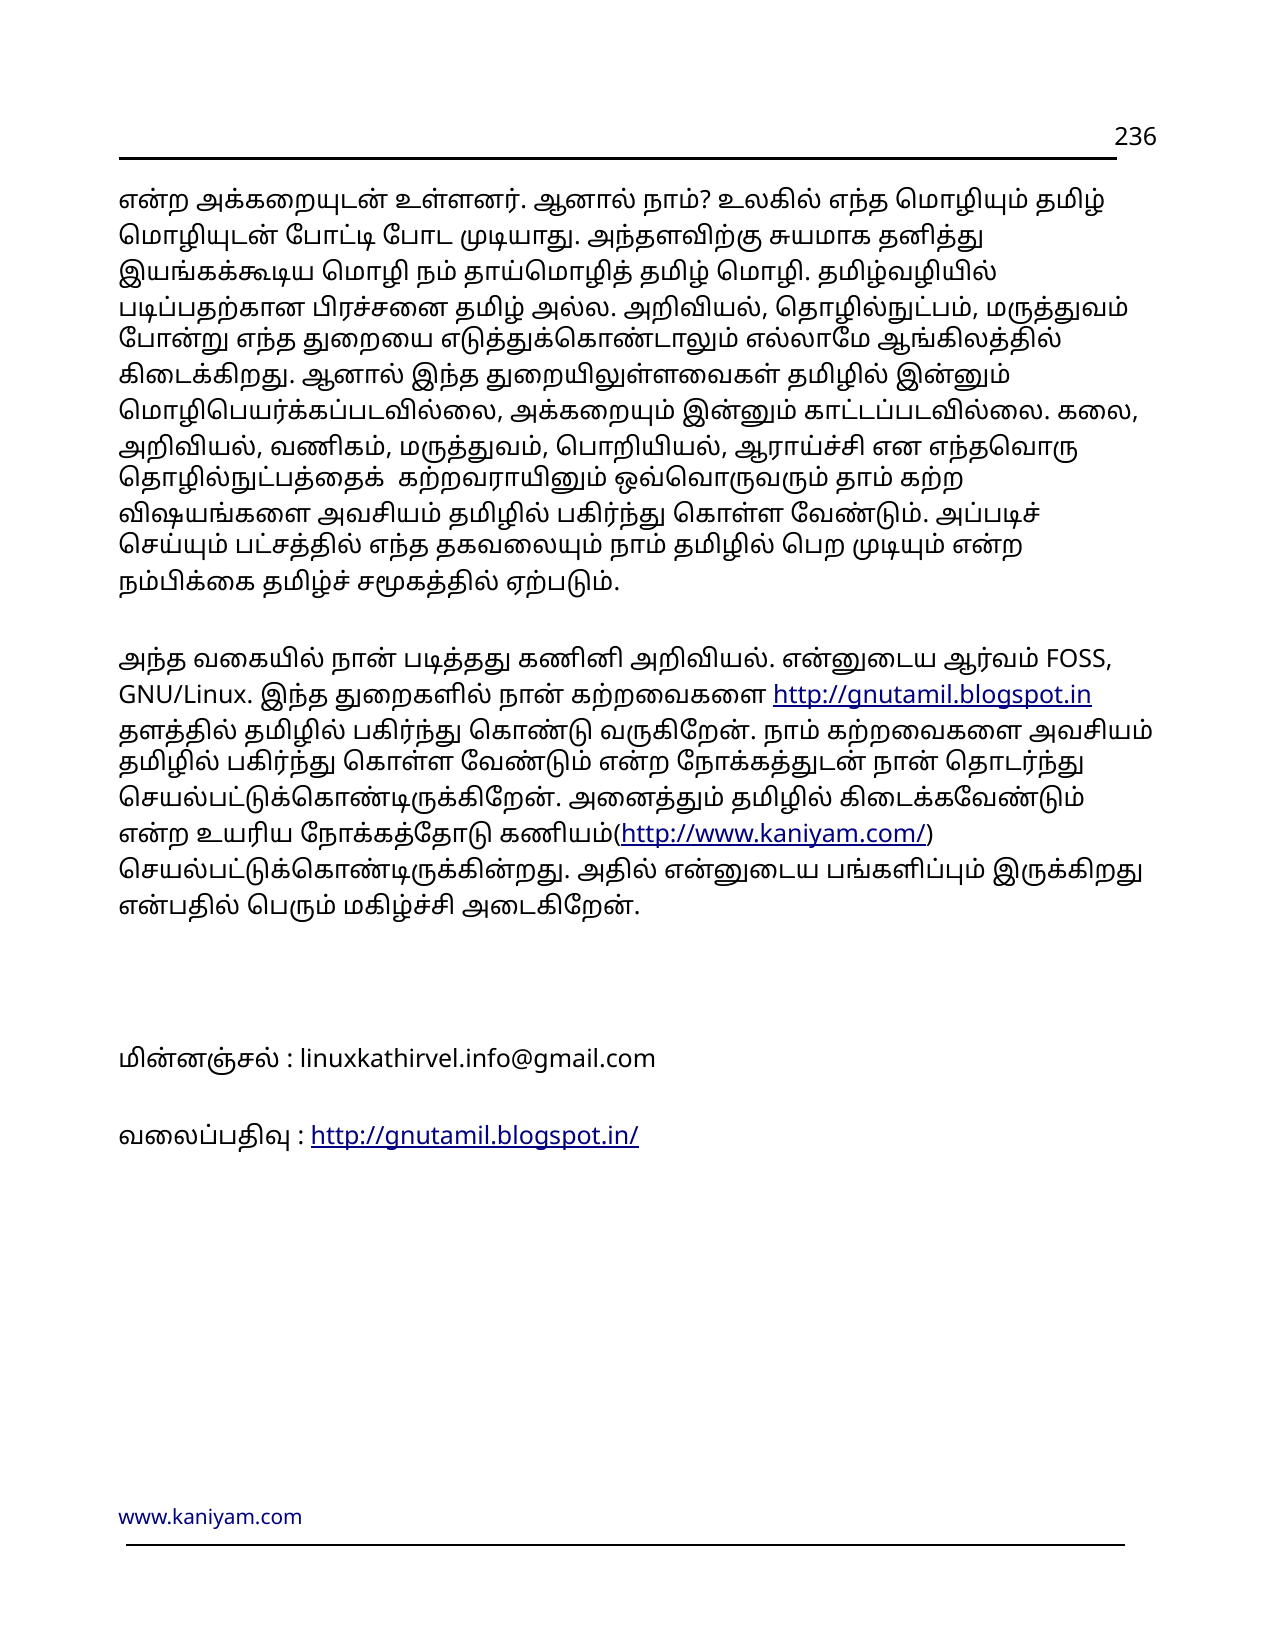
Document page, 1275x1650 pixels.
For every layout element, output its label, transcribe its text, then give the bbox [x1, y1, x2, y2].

text அந்த வகையில் நான் படித்தது கணினி அறிவியல். என்னுடைய ஆர்வம் FOSS, GNU/Linux. இந்த துறைகளில் நான் கற்றவைகளை http://gnutamil.blogspot.in தளத்தில் தமிழில் பகிர்ந்து கொண்டு வருகிறேன். நாம் கற்றவைகளை அவசியம் தமிழில் பகிர்ந்து கொள்ள வேண்டும் என்ற நோக்கத்துடன் நான் தொடர்ந்து செயல்பட்டுக்கொண்டிருக்கிறேன். அனைத்தும் தமிழில் கிடைக்கவேண்டும் என்ற உயரிய நோக்கத்தோடு கணியம்(http://www.kaniyam.com/) செயல்பட்டுக்கொண்டிருக்கின்றது. அதில் என்னுடைய பங்களிப்பும் இருக்கிறது என்பதில் பெரும் மகிழ்ச்சி அடைகிறேன். [118, 640, 1157, 924]
text மின்னஞ்சல் : linuxkathirvel.info@gmail.com [118, 1040, 1157, 1076]
text வலைப்பதிவு : http://gnutamil.blogspot.in/ [118, 1118, 1157, 1154]
text என்ற அக்கறையுடன் உள்ளனர். ஆனால் நாம்? உலகில் எந்த மொழியும் தமிழ் மொழியுடன் போட்டி போட முடியாது. அந்தளவிற்கு சுயமாக தனித்து இயங்கக்கூடிய மொழி நம் தாய்மொழித் தமிழ் மொழி. தமிழ்வழியில் படிப்பதற்கான பிரச்சனை தமிழ் அல்ல. அறிவியல், தொழில்நுட்பம், மருத்துவம் போன்று எந்த துறையை எடுத்துக்கொண்டாலும் எல்லாமே ஆங்கிலத்தில் கிடைக்கிறது. ஆனால் இந்த துறையிலுள்ளவைகள் தமிழில் இன்னும் மொழிபெயர்க்கப்படவில்லை, அக்கறையும் இன்னும் காட்டப்படவில்லை. கலை, அறிவியல், வணிகம், மருத்துவம், பொறியியல், ஆராய்ச்சி என எந்தவொரு தொழில்நுட்பத்தைக் கற்றவராயினும் ஒவ்வொருவரும் தாம் கற்ற விஷயங்களை அவசியம் தமிழில் பகிர்ந்து கொள்ள வேண்டும். அப்படிச் செய்யும் பட்சத்தில் எந்த தகவலையும் நாம் தமிழில் பெற முடியும் என்ற நம்பிக்கை தமிழ்ச் சமூகத்தில் ஏற்படும். [118, 182, 1157, 599]
